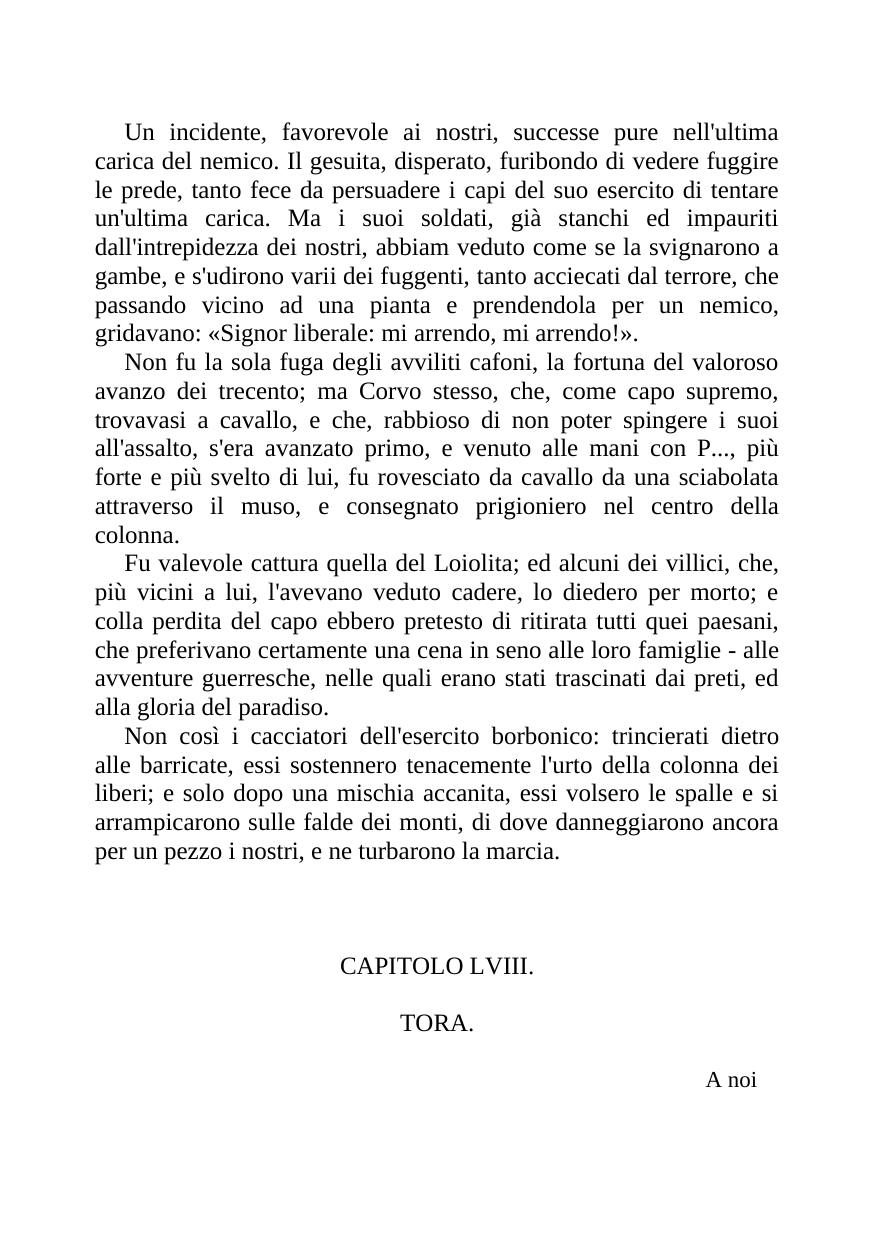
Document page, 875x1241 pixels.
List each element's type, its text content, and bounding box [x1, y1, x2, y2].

text CAPITOLO LVIII. [94, 951, 779, 980]
text Non fu la sola fuga degli avviliti cafoni, la fortuna del valoroso avanzo dei trecento; ma Corvo stesso, che, come capo supremo, trovavasi a cavallo, e che, rabbioso di non poter spingere i suoi all'assalto, s'era avanzato primo, e venuto alle mani con P..., più forte e più svelto di lui, fu rovesciato da cavallo da una sciabolata attraverso il muso, e consegnato prigioniero nel centro della colonna. [94, 347, 779, 548]
text TORA. [94, 1008, 779, 1037]
text Non così i cacciatori dell'esercito borbonico: trincierati dietro alle barricate, essi sostennero tenacemente l'urto della colonna dei liberi; e solo dopo una mischia accanita, essi volsero le spalle e si arrampicarono sulle falde dei monti, di dove danneggiarono ancora per un pezzo i nostri, e ne turbarono la marcia. [94, 721, 779, 865]
text Fu valevole cattura quella del Loiolita; ed alcuni dei villici, che, più vicini a lui, l'avevano veduto cadere, lo diedero per morto; e colla perdita del capo ebbero pretesto di ritirata tutti quei paesani, che preferivano certamente una cena in seno alle loro famiglie - alle avventure guerresche, nelle quali erano stati trascinati dai preti, ed alla gloria del paradiso. [94, 548, 779, 721]
text A noi [676, 1066, 779, 1092]
text Un incidente, favorevole ai nostri, successe pure nell'ultima carica del nemico. Il gesuita, disperato, furibondo di vedere fuggire le prede, tanto fece da persuadere i capi del suo esercito di tentare un'ultima carica. Ma i suoi soldati, già stanchi ed impauriti dall'intrepidezza dei nostri, abbiam veduto come se la svignarono a gambe, e s'udirono varii dei fuggenti, tanto acciecati dal terrore, che passando vicino ad una pianta e prendendola per un nemico, gridavano: «Signor liberale: mi arrendo, mi arrendo!». [94, 117, 779, 347]
